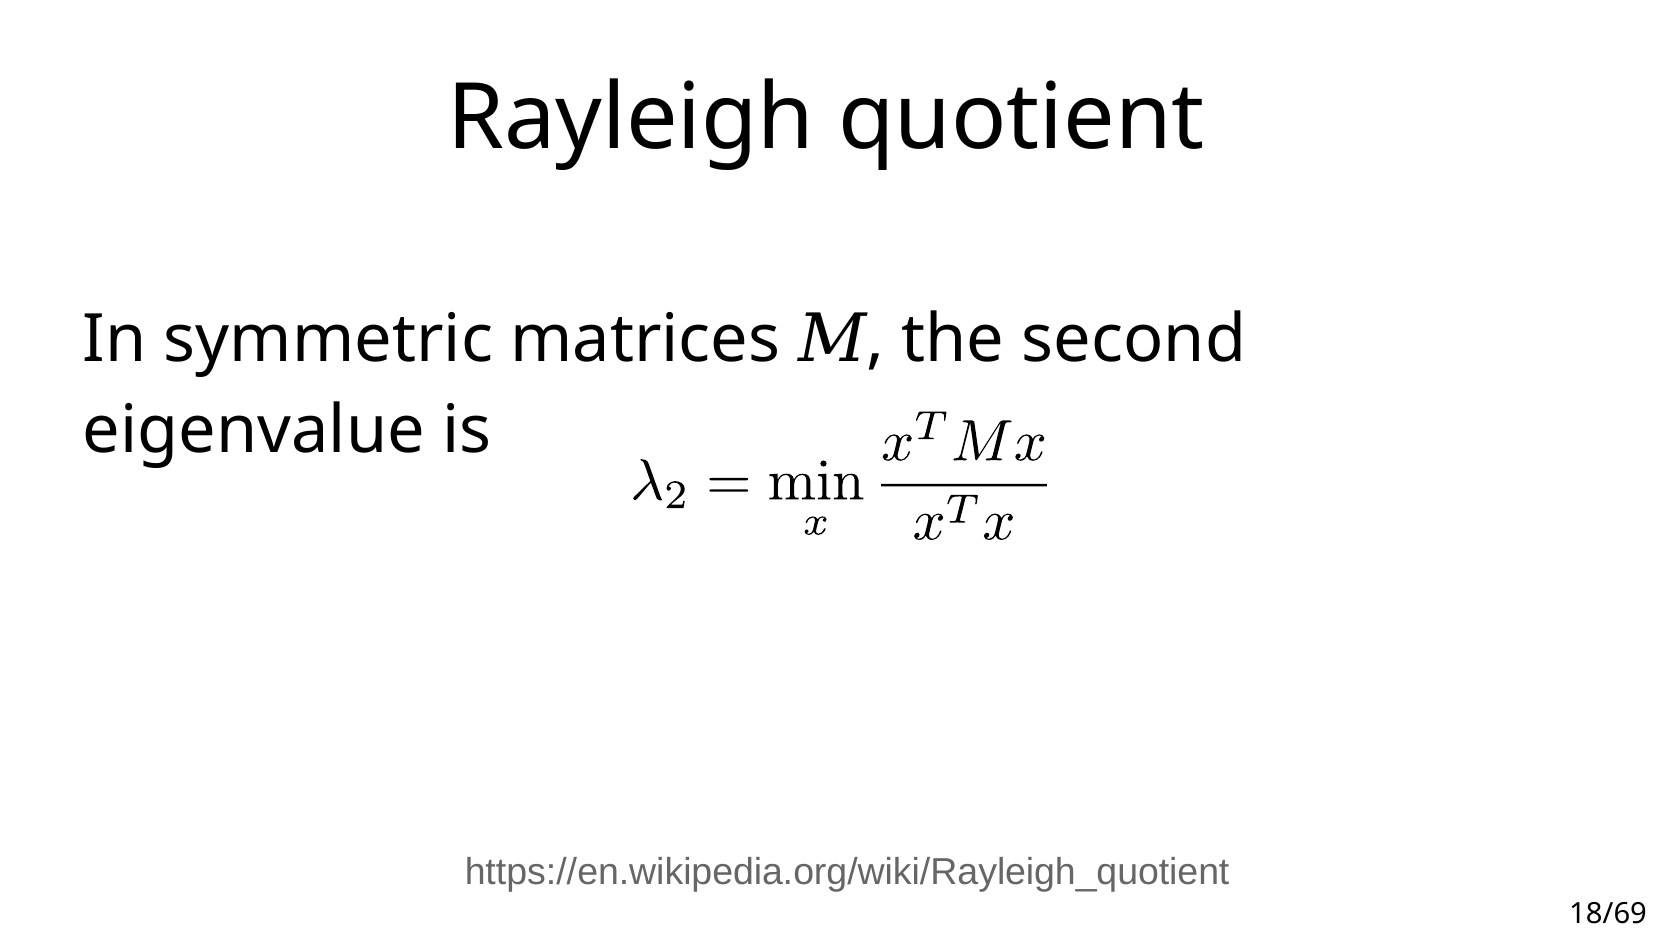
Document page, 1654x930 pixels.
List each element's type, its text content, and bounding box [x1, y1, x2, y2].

title Rayleigh quotient [82, 1, 1571, 225]
text_box https://en.wikipedia.org/wiki/Rayleigh_quotient [450, 843, 1276, 901]
list In symmetric matrices M, the second eigenvalue is [82, 290, 1571, 691]
